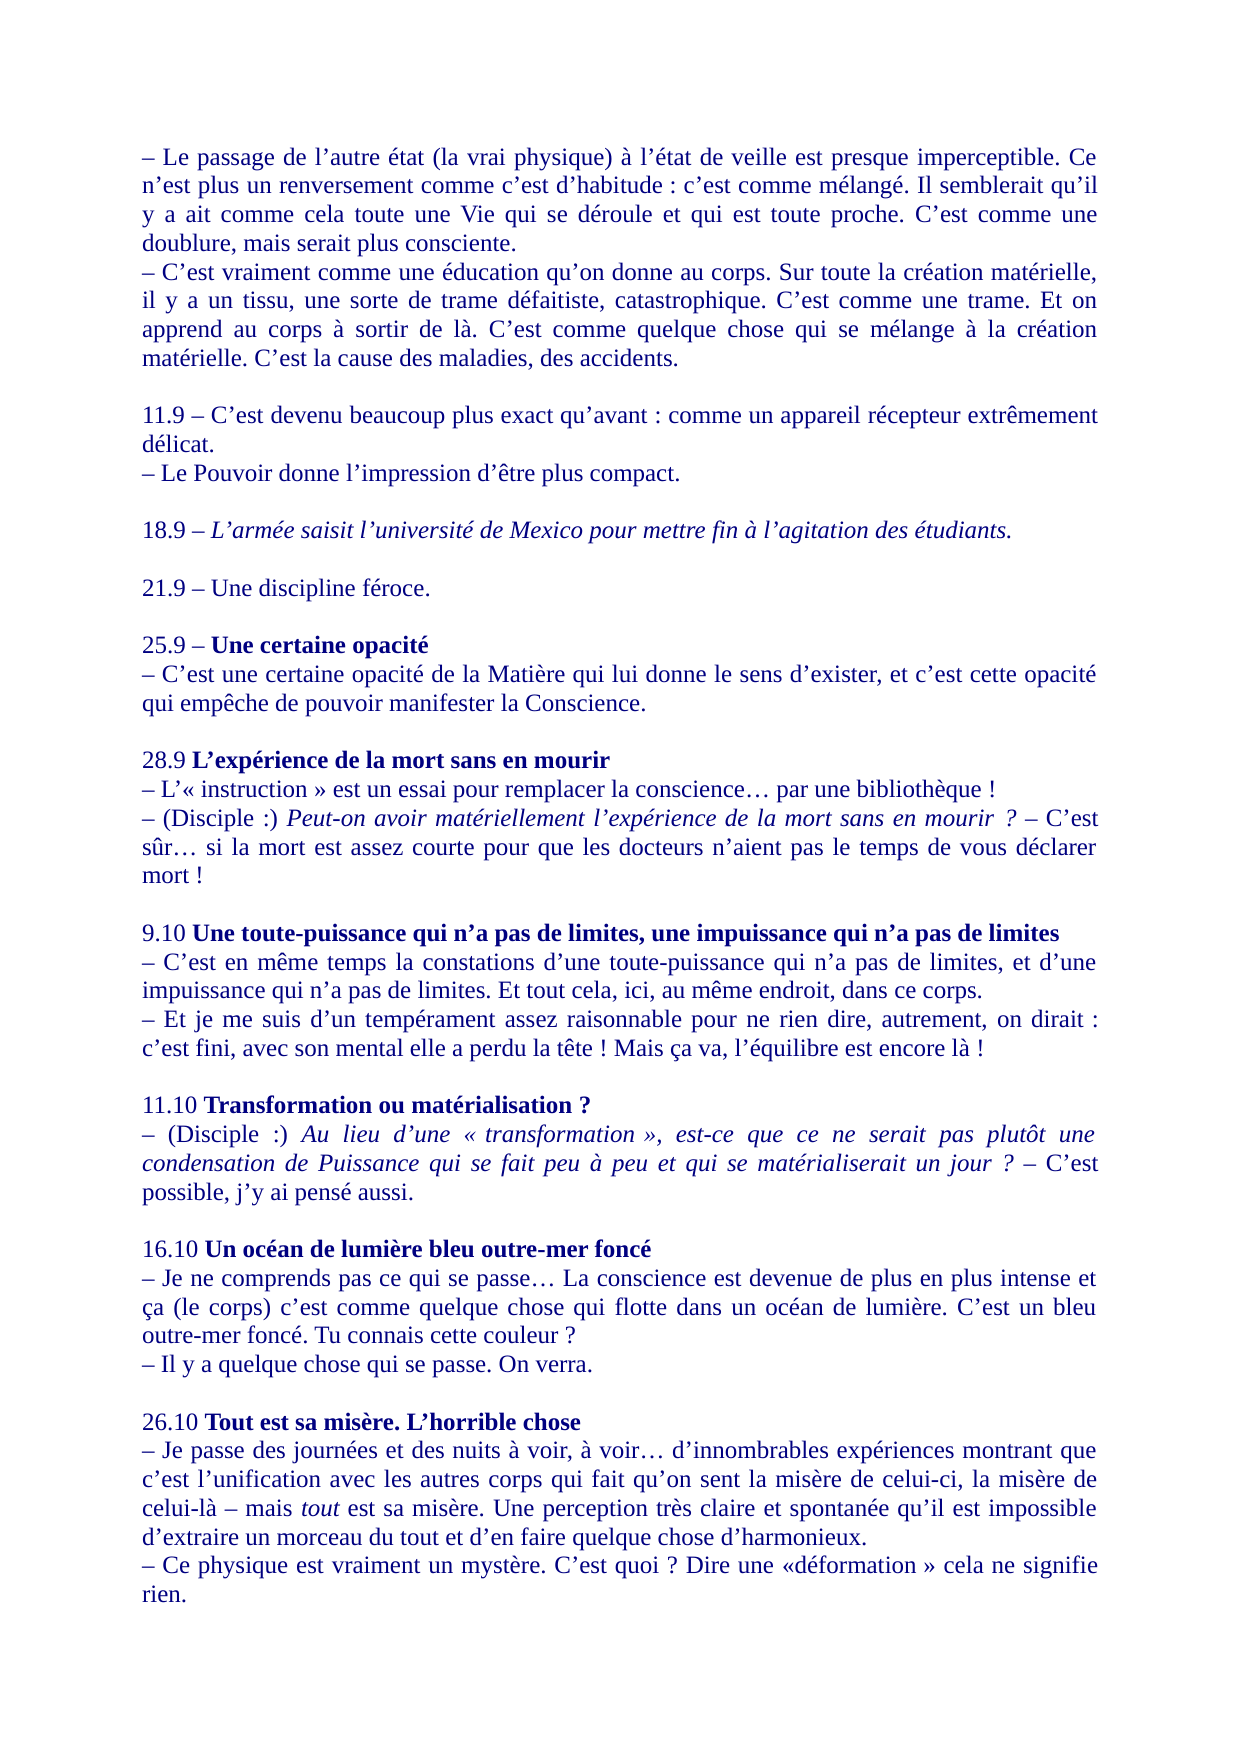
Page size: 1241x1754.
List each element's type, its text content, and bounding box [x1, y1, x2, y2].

text – Et je me suis d’un tempérament assez raisonnable pour ne rien dire, autrement, on dirait : c’est fini, avec son mental elle a perdu la tête ! Mais ça va, l’équilibre est encore là ! [142, 1004, 1098, 1062]
text – C’est vraiment comme une éducation qu’on donne au corps. Sur toute la création matérielle, il y a un tissu, une sorte de trame défaitiste, catastrophique. C’est comme une trame. Et on apprend au corps à sortir de là. C’est comme quelque chose qui se mélange à la création matérielle. C’est la cause des maladies, des accidents. [142, 257, 1098, 372]
text – Le passage de l’autre état (la vrai physique) à l’état de veille est presque imperceptible. Ce n’est plus un renversement comme c’est d’habitude : c’est comme mélangé. Il semblerait qu’il y a ait comme cela toute une Vie qui se déroule et qui est toute proche. C’est comme une doublure, mais serait plus consciente. [142, 142, 1098, 257]
text – L’« instruction » est un essai pour remplacer la conscience… par une bibliothèque ! [142, 774, 1098, 803]
text – Il y a quelque chose qui se passe. On verra. [142, 1349, 1098, 1378]
text 9.10 Une toute-puissance qui n’a pas de limites, une impuissance qui n’a pas de limites [142, 918, 1098, 947]
text 11.10 Transformation ou matérialisation ? [142, 1091, 1098, 1119]
text 26.10 Tout est sa misère. L’horrible chose [142, 1407, 1098, 1436]
text – (Disciple :) Au lieu d’une « transformation », est-ce que ce ne serait pas plutôt une condensation de Puissance qui se fait peu à peu et qui se matérialiserait un jour ? – C’est possible, j’y ai pensé aussi. [142, 1119, 1098, 1206]
text 16.10 Un océan de lumière bleu outre-mer foncé [142, 1234, 1098, 1263]
text 21.9 – Une discipline féroce. [142, 573, 1098, 602]
text 11.9 – C’est devenu beaucoup plus exact qu’avant : comme un appareil récepteur extrêmement délicat. [142, 401, 1098, 458]
text – C’est en même temps la constations d’une toute-puissance qui n’a pas de limites, et d’une impuissance qui n’a pas de limites. Et tout cela, ici, au même endroit, dans ce corps. [142, 947, 1098, 1004]
text 28.9 L’expérience de la mort sans en mourir [142, 746, 1098, 774]
text 25.9 – Une certaine opacité [142, 631, 1098, 659]
text – (Disciple :) Peut-on avoir matériellement l’expérience de la mort sans en mourir ? – C’est sûr… si la mort est assez courte pour que les docteurs n’aient pas le temps de vous déclarer mort ! [142, 803, 1098, 889]
text – Je ne comprends pas ce qui se passe… La conscience est devenue de plus en plus intense et ça (le corps) c’est comme quelque chose qui flotte dans un océan de lumière. C’est un bleu outre-mer foncé. Tu connais cette couleur ? [142, 1263, 1098, 1349]
text – Le Pouvoir donne l’impression d’être plus compact. [142, 458, 1098, 487]
text – Je passe des journées et des nuits à voir, à voir… d’innombrables expériences montrant que c’est l’unification avec les autres corps qui fait qu’on sent la misère de celui-ci, la misère de celui-là – mais tout est sa misère. Une perception très claire et spontanée qu’il est impossible d’extraire un morceau du tout et d’en faire quelque chose d’harmonieux. [142, 1436, 1098, 1551]
text – Ce physique est vraiment un mystère. C’est quoi ? Dire une «déformation » cela ne signifie rien. [142, 1551, 1098, 1608]
text 18.9 – L’armée saisit l’université de Mexico pour mettre fin à l’agitation des étudiants. [142, 516, 1098, 544]
text – C’est une certaine opacité de la Matière qui lui donne le sens d’exister, et c’est cette opacité qui empêche de pouvoir manifester la Conscience. [142, 659, 1098, 717]
